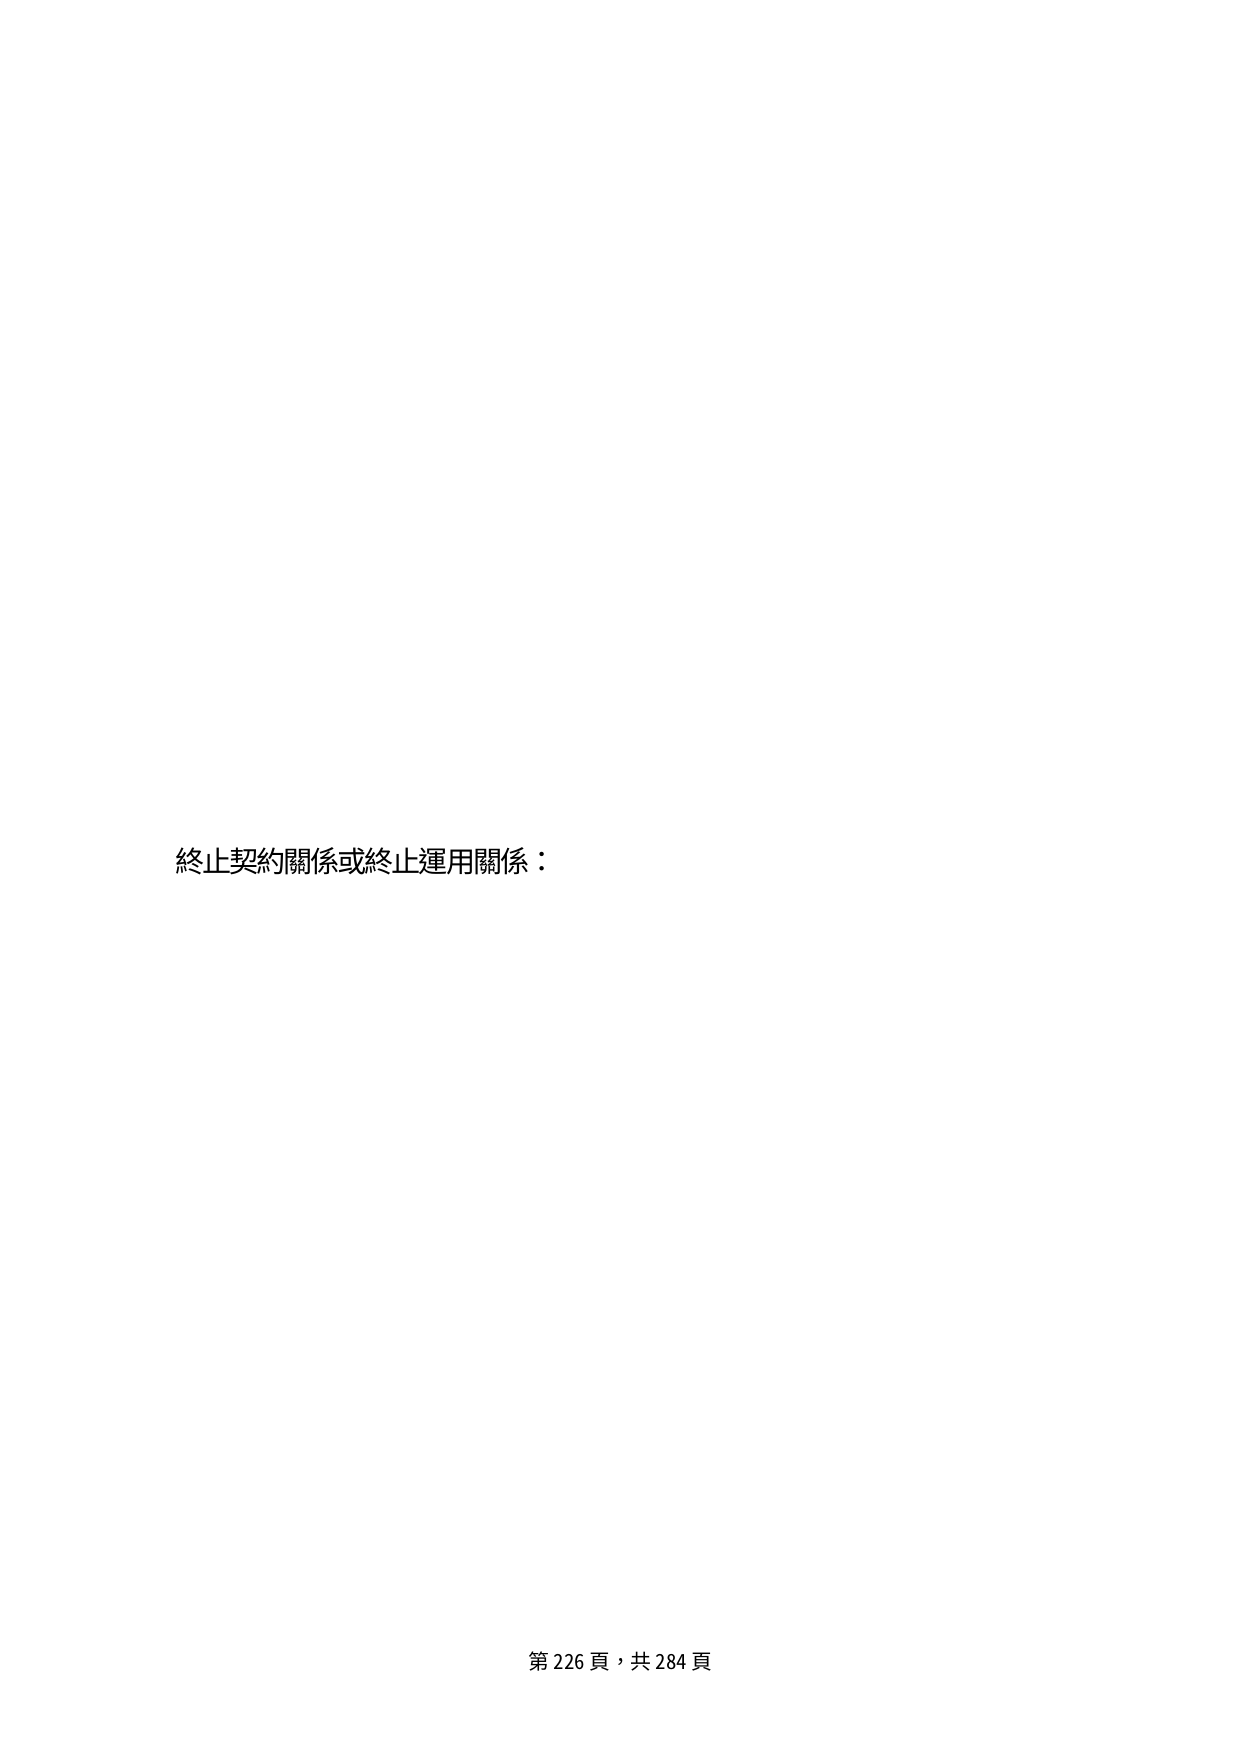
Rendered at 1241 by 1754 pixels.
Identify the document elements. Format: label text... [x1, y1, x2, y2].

text 終止契約關係或終止運用關係： [175, 818, 1165, 880]
